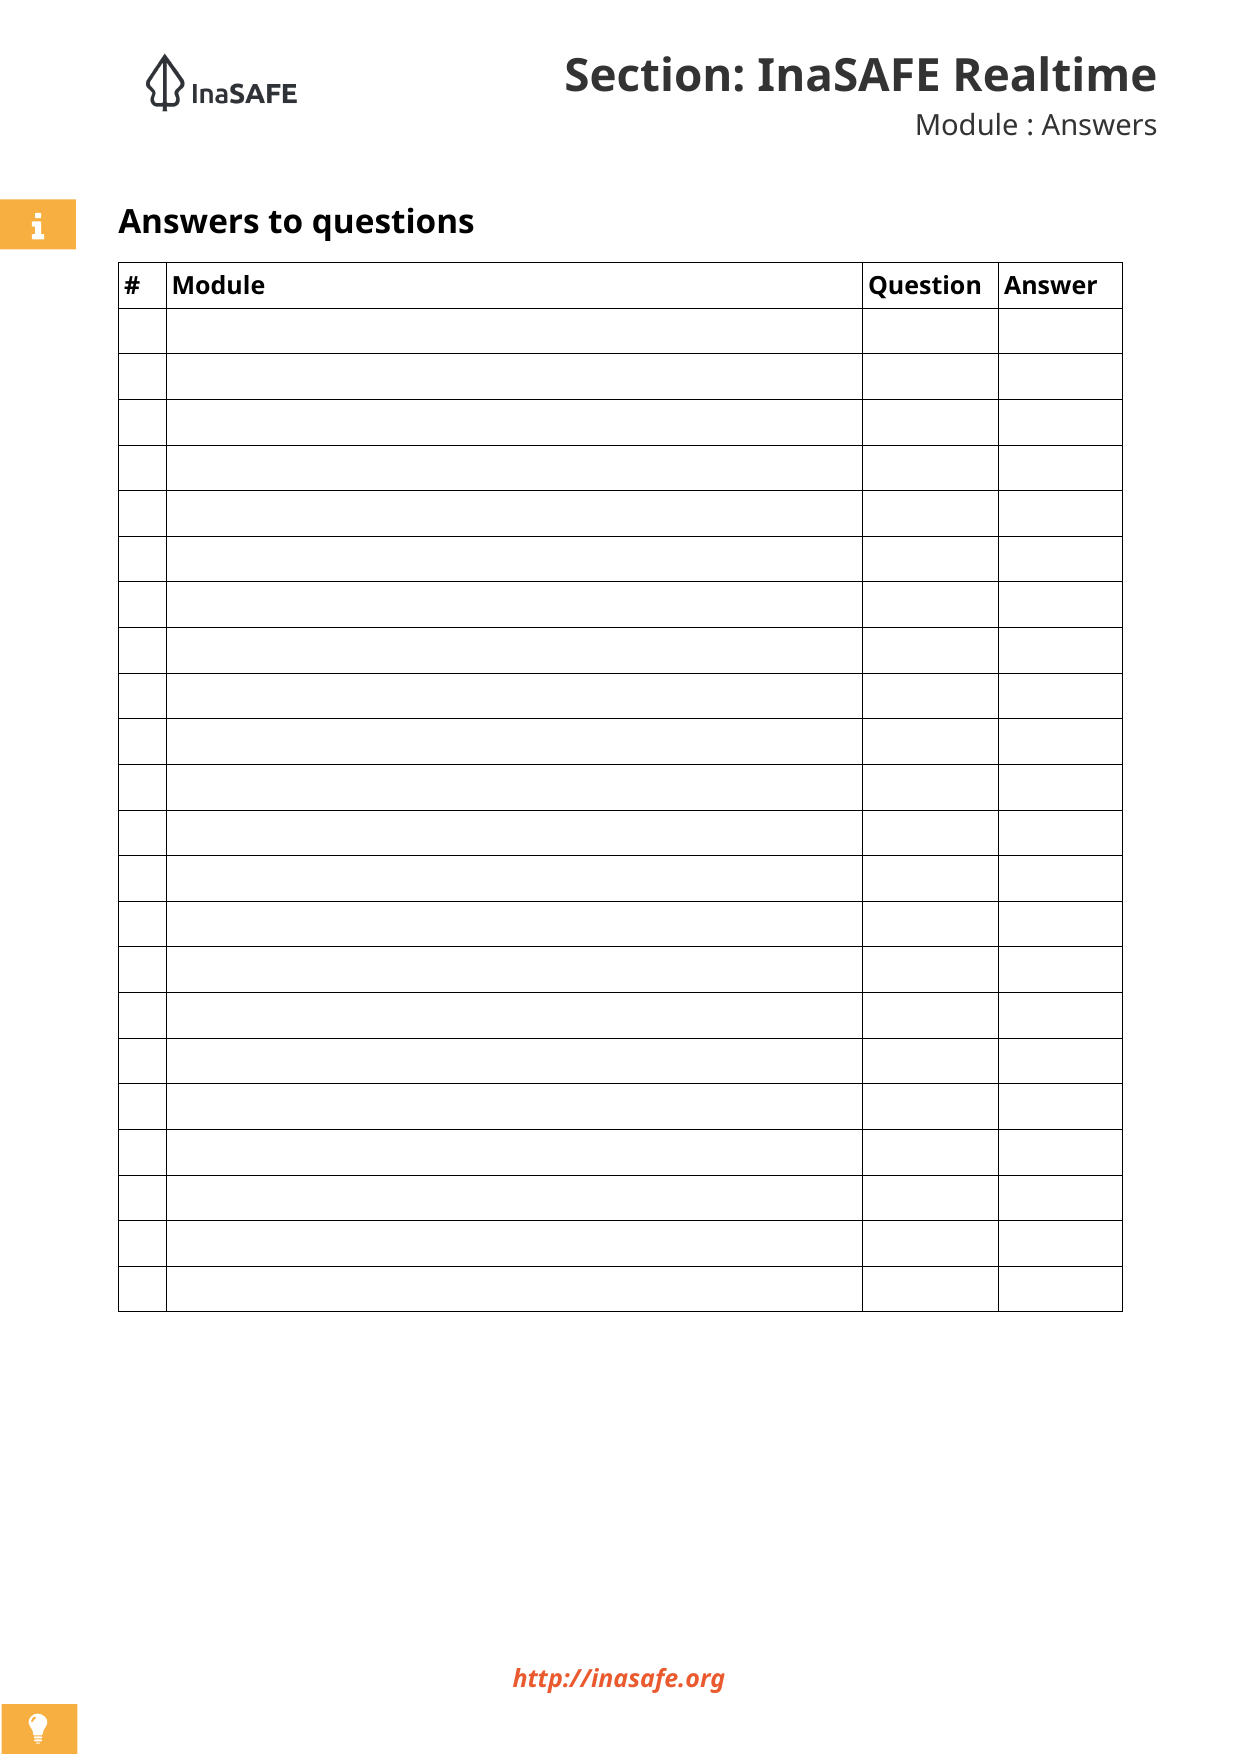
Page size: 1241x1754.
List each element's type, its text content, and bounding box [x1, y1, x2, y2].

table_cell [119, 811, 166, 855]
table_cell [167, 1267, 862, 1311]
table_cell [999, 400, 1122, 444]
table_cell [863, 628, 998, 673]
table_cell [119, 400, 166, 444]
table_cell [999, 354, 1122, 399]
table_cell [999, 1084, 1122, 1129]
table_cell [119, 537, 166, 581]
table_cell [999, 719, 1122, 764]
table_cell [999, 1130, 1122, 1174]
table_cell [999, 993, 1122, 1038]
table_cell [999, 1176, 1122, 1220]
table_cell [999, 674, 1122, 718]
table_cell [863, 582, 998, 627]
table_cell [167, 902, 862, 946]
table_cell [999, 765, 1122, 809]
table_cell [167, 947, 862, 992]
table_cell [863, 446, 998, 490]
table_cell [999, 491, 1122, 536]
table_cell [863, 765, 998, 809]
table_cell [119, 309, 166, 353]
table_cell [119, 1084, 166, 1129]
table_cell [167, 537, 862, 581]
table_cell [167, 628, 862, 673]
table_cell [863, 491, 998, 536]
table_cell [119, 1039, 166, 1083]
table_cell [119, 491, 166, 536]
table_cell [119, 1176, 166, 1220]
table_cell [119, 446, 166, 490]
table_header # [119, 263, 166, 308]
table_cell [167, 1039, 862, 1083]
table_cell [167, 674, 862, 718]
table_cell [863, 719, 998, 764]
table_cell [119, 993, 166, 1038]
table_cell [167, 811, 862, 855]
table_cell [119, 765, 166, 809]
table_cell [167, 719, 862, 764]
table_header Question [863, 263, 998, 308]
table_cell [999, 537, 1122, 581]
table_cell [119, 582, 166, 627]
subtitle Answers to questions [118, 198, 1122, 243]
table_cell [999, 902, 1122, 946]
table_cell [167, 1130, 862, 1174]
table_header Module [167, 263, 862, 308]
table_cell [119, 947, 166, 992]
table_cell [167, 446, 862, 490]
picture [126, 35, 322, 131]
table_cell [863, 1084, 998, 1129]
table_cell [863, 309, 998, 353]
table_cell [119, 856, 166, 901]
table_cell [167, 1084, 862, 1129]
table_header Answer [999, 263, 1122, 308]
table_cell [119, 1130, 166, 1174]
table_cell [119, 628, 166, 673]
table_cell [863, 400, 998, 444]
table_cell [999, 628, 1122, 673]
table_cell [167, 1176, 862, 1220]
table_cell [167, 354, 862, 399]
table_cell [167, 400, 862, 444]
table_cell [167, 856, 862, 901]
table_cell [863, 537, 998, 581]
table_cell [863, 1176, 998, 1220]
table_cell [863, 1130, 998, 1174]
table_cell [119, 719, 166, 764]
table_cell [999, 309, 1122, 353]
table_cell [863, 993, 998, 1038]
table_cell [167, 309, 862, 353]
table_cell [999, 811, 1122, 855]
table_cell [167, 491, 862, 536]
table_cell [863, 902, 998, 946]
table_cell [863, 856, 998, 901]
table_cell [119, 902, 166, 946]
table_cell [999, 582, 1122, 627]
table_cell [119, 1221, 166, 1266]
table_cell [167, 765, 862, 809]
table_cell [999, 1039, 1122, 1083]
table_cell [999, 1267, 1122, 1311]
table_cell [167, 582, 862, 627]
table_cell [999, 856, 1122, 901]
table_cell [999, 446, 1122, 490]
table_cell [167, 1221, 862, 1266]
table_cell [119, 674, 166, 718]
table_cell [999, 1221, 1122, 1266]
table_cell [863, 811, 998, 855]
table_cell [863, 354, 998, 399]
table_cell [863, 1039, 998, 1083]
table_cell [999, 947, 1122, 992]
table_cell [863, 674, 998, 718]
table_cell [119, 1267, 166, 1311]
table_cell [119, 354, 166, 399]
table_cell [167, 993, 862, 1038]
table_cell [863, 947, 998, 992]
table_cell [863, 1267, 998, 1311]
table_cell [863, 1221, 998, 1266]
